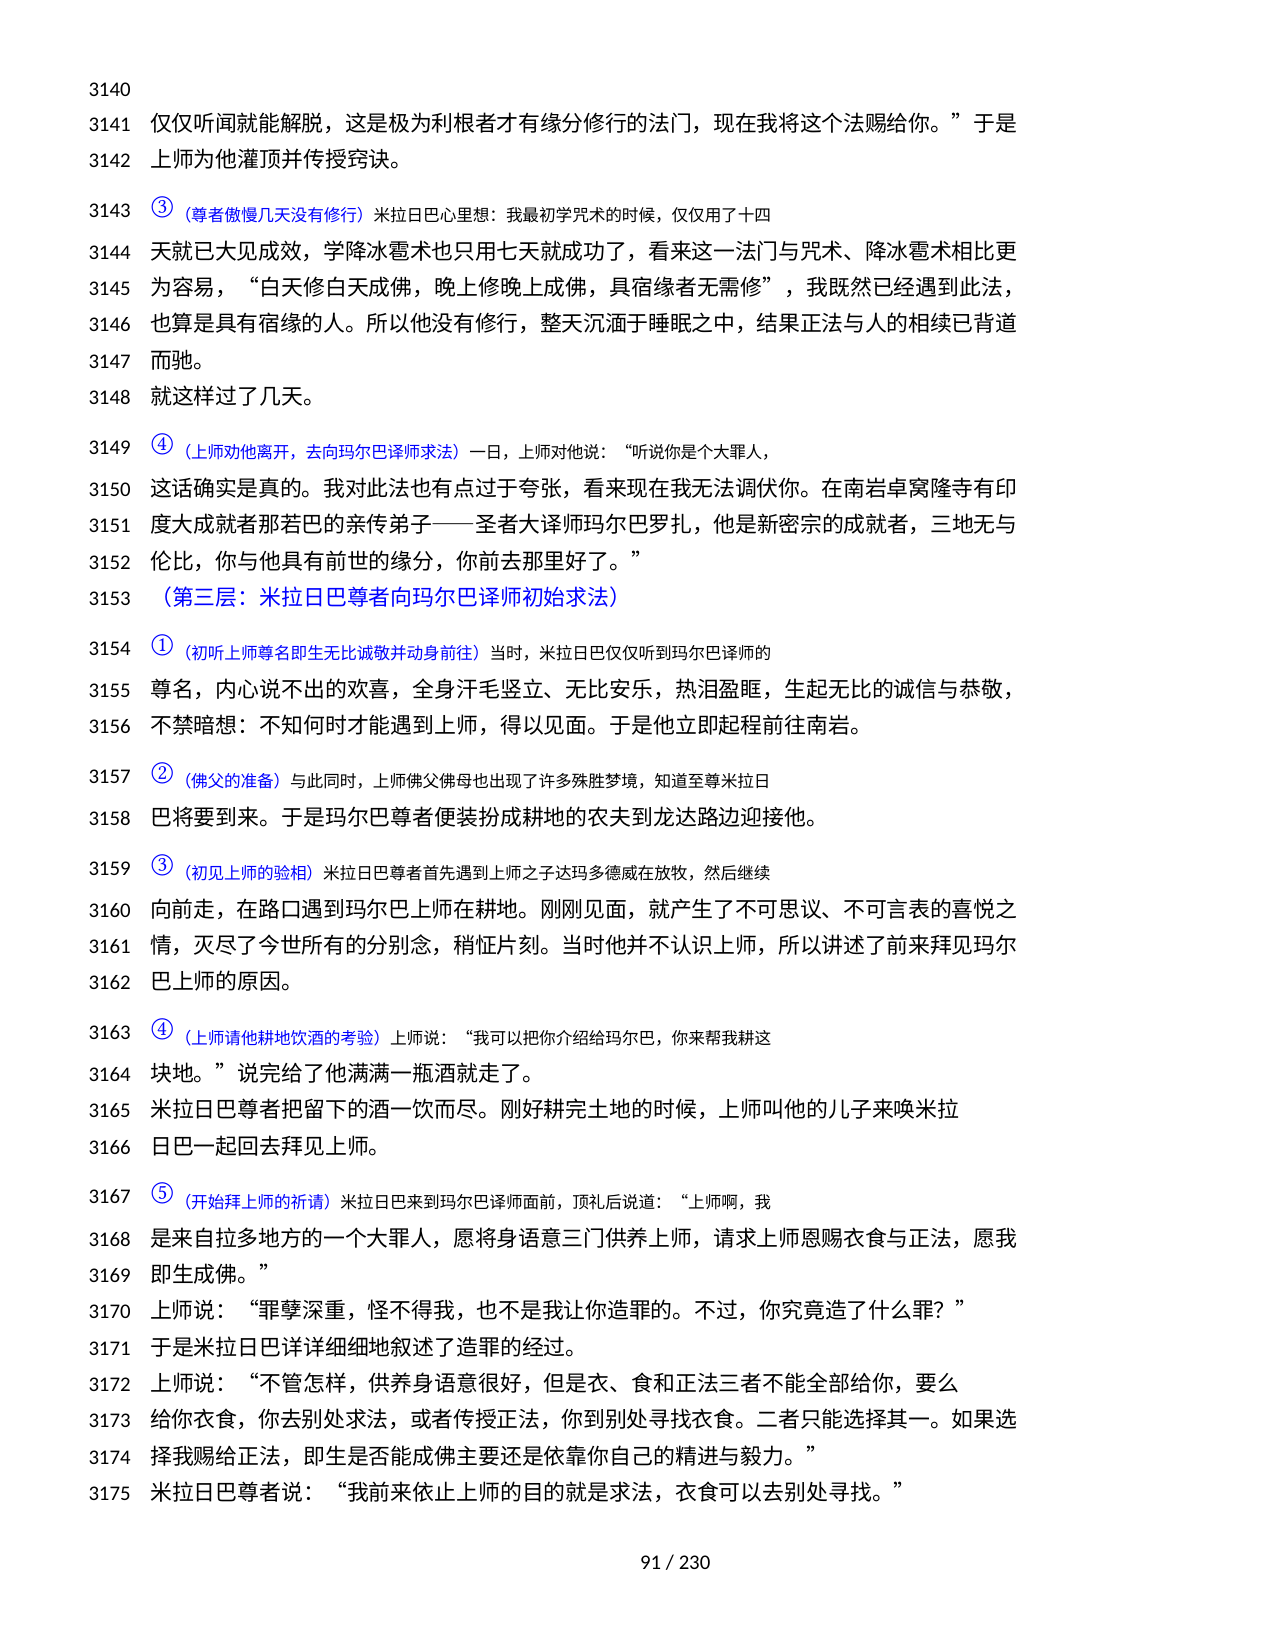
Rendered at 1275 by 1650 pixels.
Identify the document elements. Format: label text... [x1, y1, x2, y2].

text 也算是具有宿缘的人。所以他没有修行，整天沉湎于睡眠之中，结果正法与人的相续已背道 [150, 306, 1200, 338]
text 日巴一起回去拜见上师。 [150, 1129, 1200, 1161]
text 块地。”说完给了他满满一瓶酒就走了。 [150, 1056, 1200, 1088]
text 巴上师的原因。 [150, 964, 1200, 996]
text 择我赐给正法，即生是否能成佛主要还是依靠你自己的精进与毅力。” [150, 1439, 1200, 1470]
text 天就已大见成效，学降冰雹术也只用七天就成功了，看来这一法门与咒术、降冰雹术相比更 [150, 234, 1200, 265]
text ④（上师请他耕地饮酒的考验）上师说：“我可以把你介绍给玛尔巴，你来帮我耕这 [150, 1001, 1200, 1049]
text 为容易，“白天修白天成佛，晚上修晚上成佛，具宿缘者无需修”，我既然已经遇到此法， [150, 270, 1200, 302]
text 上师说：“罪孽深重，怪不得我，也不是我让你造罪的。不过，你究竟造了什么罪？” [150, 1293, 1200, 1325]
text 仅仅听闻就能解脱，这是极为利根者才有缘分修行的法门，现在我将这个法赐给你。”于是 [150, 106, 1200, 137]
text 就这样过了几天。 [150, 379, 1200, 411]
text 米拉日巴尊者说：“我前来依止上师的目的就是求法，衣食可以去别处寻找。” [150, 1475, 1200, 1507]
text ③（初见上师的验相）米拉日巴尊者首先遇到上师之子达玛多德威在放牧，然后继续 [150, 836, 1200, 884]
text 巴将要到来。于是玛尔巴尊者便装扮成耕地的农夫到龙达路边迎接他。 [150, 800, 1200, 832]
text 而驰。 [150, 343, 1200, 374]
text 给你衣食，你去别处求法，或者传授正法，你到别处寻找衣食。二者只能选择其一。如果选 [150, 1402, 1200, 1434]
text ②（佛父的准备）与此同时，上师佛父佛母也出现了许多殊胜梦境，知道至尊米拉日 [150, 744, 1200, 793]
text 向前走，在路口遇到玛尔巴上师在耕地。刚刚见面，就产生了不可思议、不可言表的喜悦之 [150, 892, 1200, 923]
text 不禁暗想：不知何时才能遇到上师，得以见面。于是他立即起程前往南岩。 [150, 708, 1200, 740]
text 米拉日巴尊者把留下的酒一饮而尽。刚好耕完土地的时候，上师叫他的儿子来唤米拉 [150, 1092, 1200, 1124]
text 是来自拉多地方的一个大罪人，愿将身语意三门供养上师，请求上师恩赐衣食与正法，愿我 [150, 1221, 1200, 1252]
text ①（初听上师尊名即生无比诚敬并动身前往）当时，米拉日巴仅仅听到玛尔巴译师的 [150, 616, 1200, 664]
text 上师为他灌顶并传授窍诀。 [150, 142, 1200, 174]
text 于是米拉日巴详详细细地叙述了造罪的经过。 [150, 1330, 1200, 1361]
text 上师说：“不管怎样，供养身语意很好，但是衣、食和正法三者不能全部给你，要么 [150, 1366, 1200, 1398]
text ⑤（开始拜上师的祈请）米拉日巴来到玛尔巴译师面前，顶礼后说道：“上师啊，我 [150, 1165, 1200, 1213]
text 度大成就者那若巴的亲传弟子——圣者大译师玛尔巴罗扎，他是新密宗的成就者，三地无与 [150, 507, 1200, 539]
text 伦比，你与他具有前世的缘分，你前去那里好了。” [150, 544, 1200, 575]
text 情，灭尽了今世所有的分别念，稍怔片刻。当时他并不认识上师，所以讲述了前来拜见玛尔 [150, 928, 1200, 960]
text 这话确实是真的。我对此法也有点过于夸张，看来现在我无法调伏你。在南岩卓窝隆寺有印 [150, 471, 1200, 503]
text 即生成佛。” [150, 1257, 1200, 1289]
text （第三层：米拉日巴尊者向玛尔巴译师初始求法） [150, 580, 1200, 612]
text ③（尊者傲慢几天没有修行）米拉日巴心里想：我最初学咒术的时候，仅仅用了十四 [150, 178, 1200, 227]
text ④（上师劝他离开，去向玛尔巴译师求法）一日，上师对他说：“听说你是个大罪人， [150, 416, 1200, 464]
text 尊名，内心说不出的欢喜，全身汗毛竖立、无比安乐，热泪盈眶，生起无比的诚信与恭敬， [150, 672, 1200, 703]
